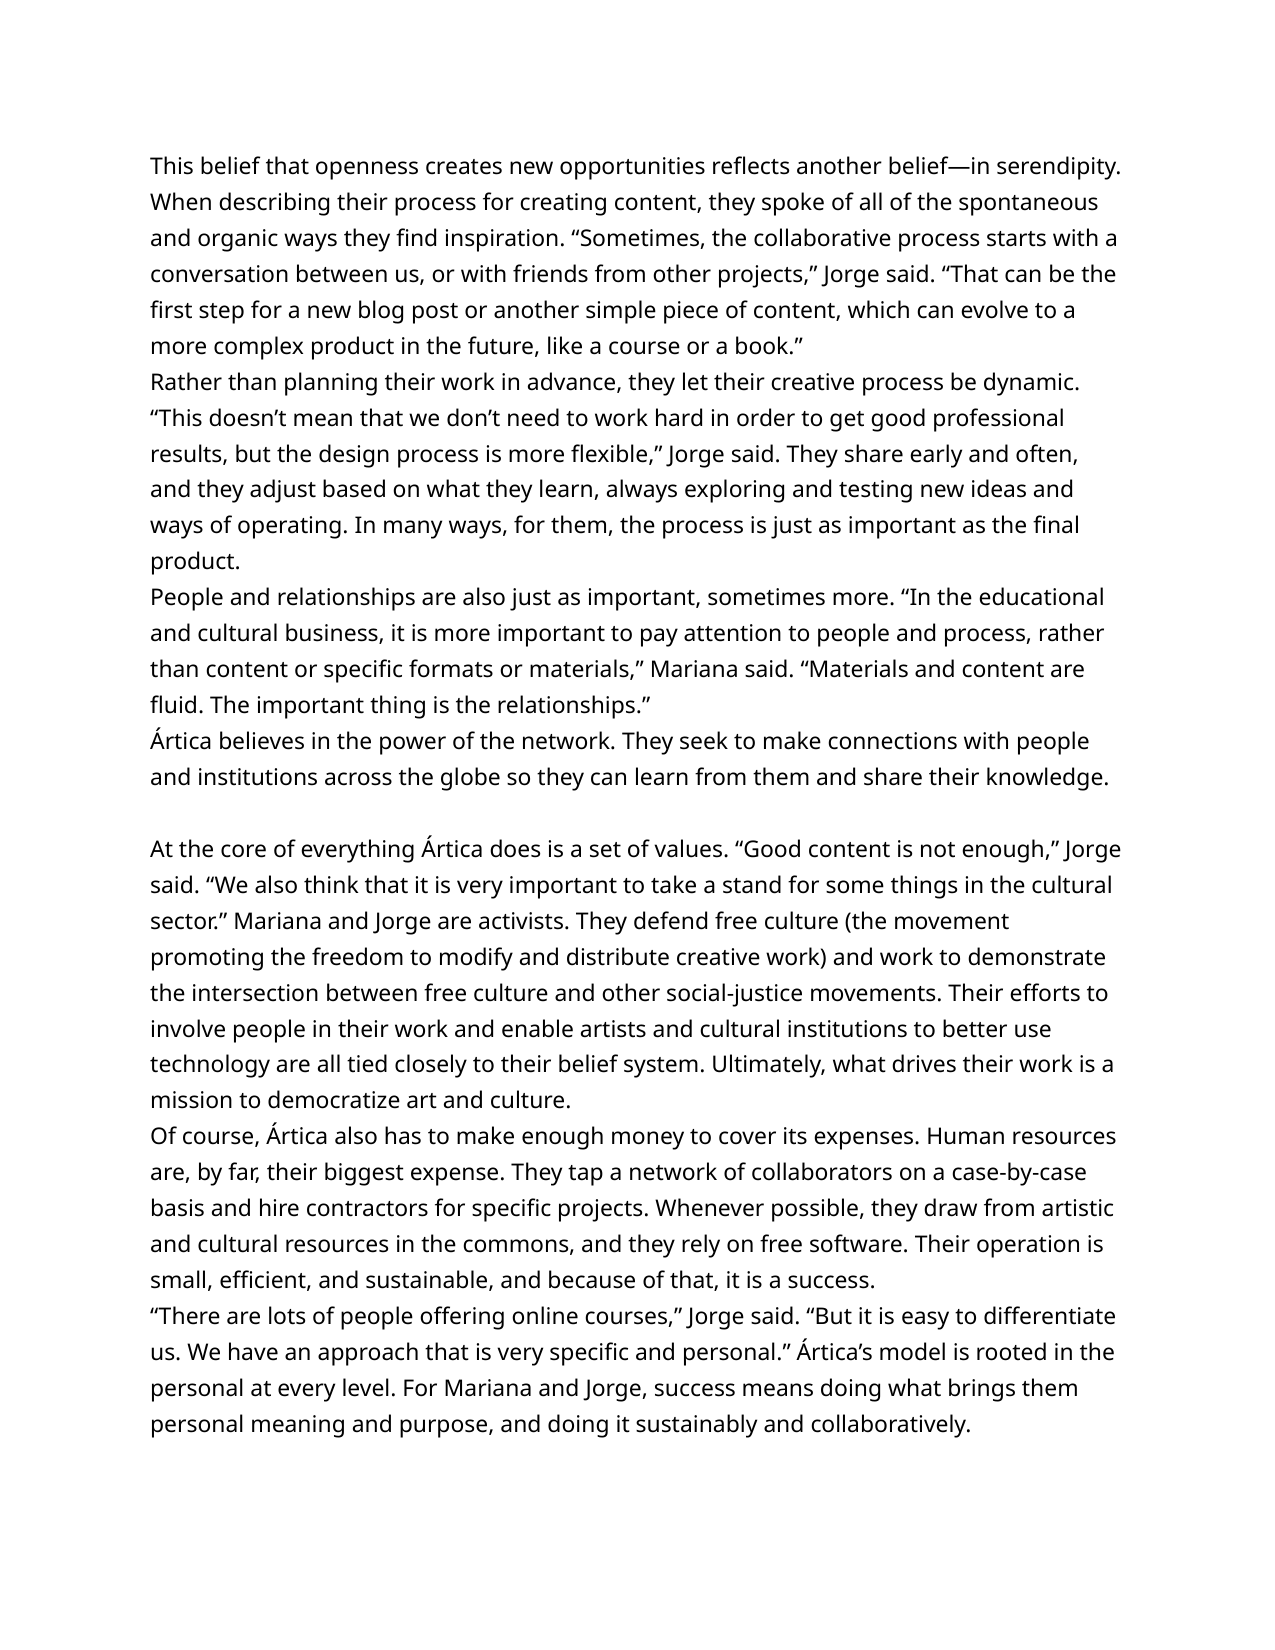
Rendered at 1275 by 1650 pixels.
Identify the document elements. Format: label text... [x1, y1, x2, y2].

text Rather than planning their work in advance, they let their creative process be dynamic. “This doesn’t mean that we don’t need to work hard in order to get good professional results, but the design process is more flexible,” Jorge said. They share early and often, and they adjust based on what they learn, always exploring and testing new ideas and ways of operating. In many ways, for them, the process is just as important as the final product. [150, 366, 1125, 577]
text At the core of everything Ártica does is a set of values. “Good content is not enough,” Jorge said. “We also think that it is very important to take a stand for some things in the cultural sector.” Mariana and Jorge are activists. They defend free culture (the movement promoting the freedom to modify and distribute creative work) and work to demonstrate the intersection between free culture and other social-justice movements. Their efforts to involve people in their work and enable artists and cultural institutions to better use technology are all tied closely to their belief system. Ultimately, what drives their work is a mission to democratize art and culture. [150, 833, 1125, 1116]
text This belief that openness creates new opportunities reflects another belief—in serendipity. When describing their process for creating content, they spoke of all of the spontaneous and organic ways they find inspiration. “Sometimes, the collaborative process starts with a conversation between us, or with friends from other projects,” Jorge said. “That can be the first step for a new blog post or another simple piece of content, which can evolve to a more complex product in the future, like a course or a book.” [150, 150, 1125, 361]
text “There are lots of people offering online courses,” Jorge said. “But it is easy to differentiate us. We have an approach that is very specific and personal.” Ártica’s model is rooted in the personal at every level. For Mariana and Jorge, success means doing what brings them personal meaning and purpose, and doing it sustainably and collaboratively. [150, 1300, 1125, 1439]
text Of course, Ártica also has to make enough money to cover its expenses. Human resources are, by far, their biggest expense. They tap a network of collaborators on a case-by-case basis and hire contractors for specific projects. Whenever possible, they draw from artistic and cultural resources in the commons, and they rely on free software. Their operation is small, efficient, and sustainable, and because of that, it is a success. [150, 1120, 1125, 1295]
text Ártica believes in the power of the network. They seek to make connections with people and institutions across the globe so they can learn from them and share their knowledge. [150, 725, 1125, 792]
text People and relationships are also just as important, sometimes more. “In the educational and cultural business, it is more important to pay attention to people and process, rather than content or specific formats or materials,” Mariana said. “Materials and content are fluid. The important thing is the relationships.” [150, 581, 1125, 720]
